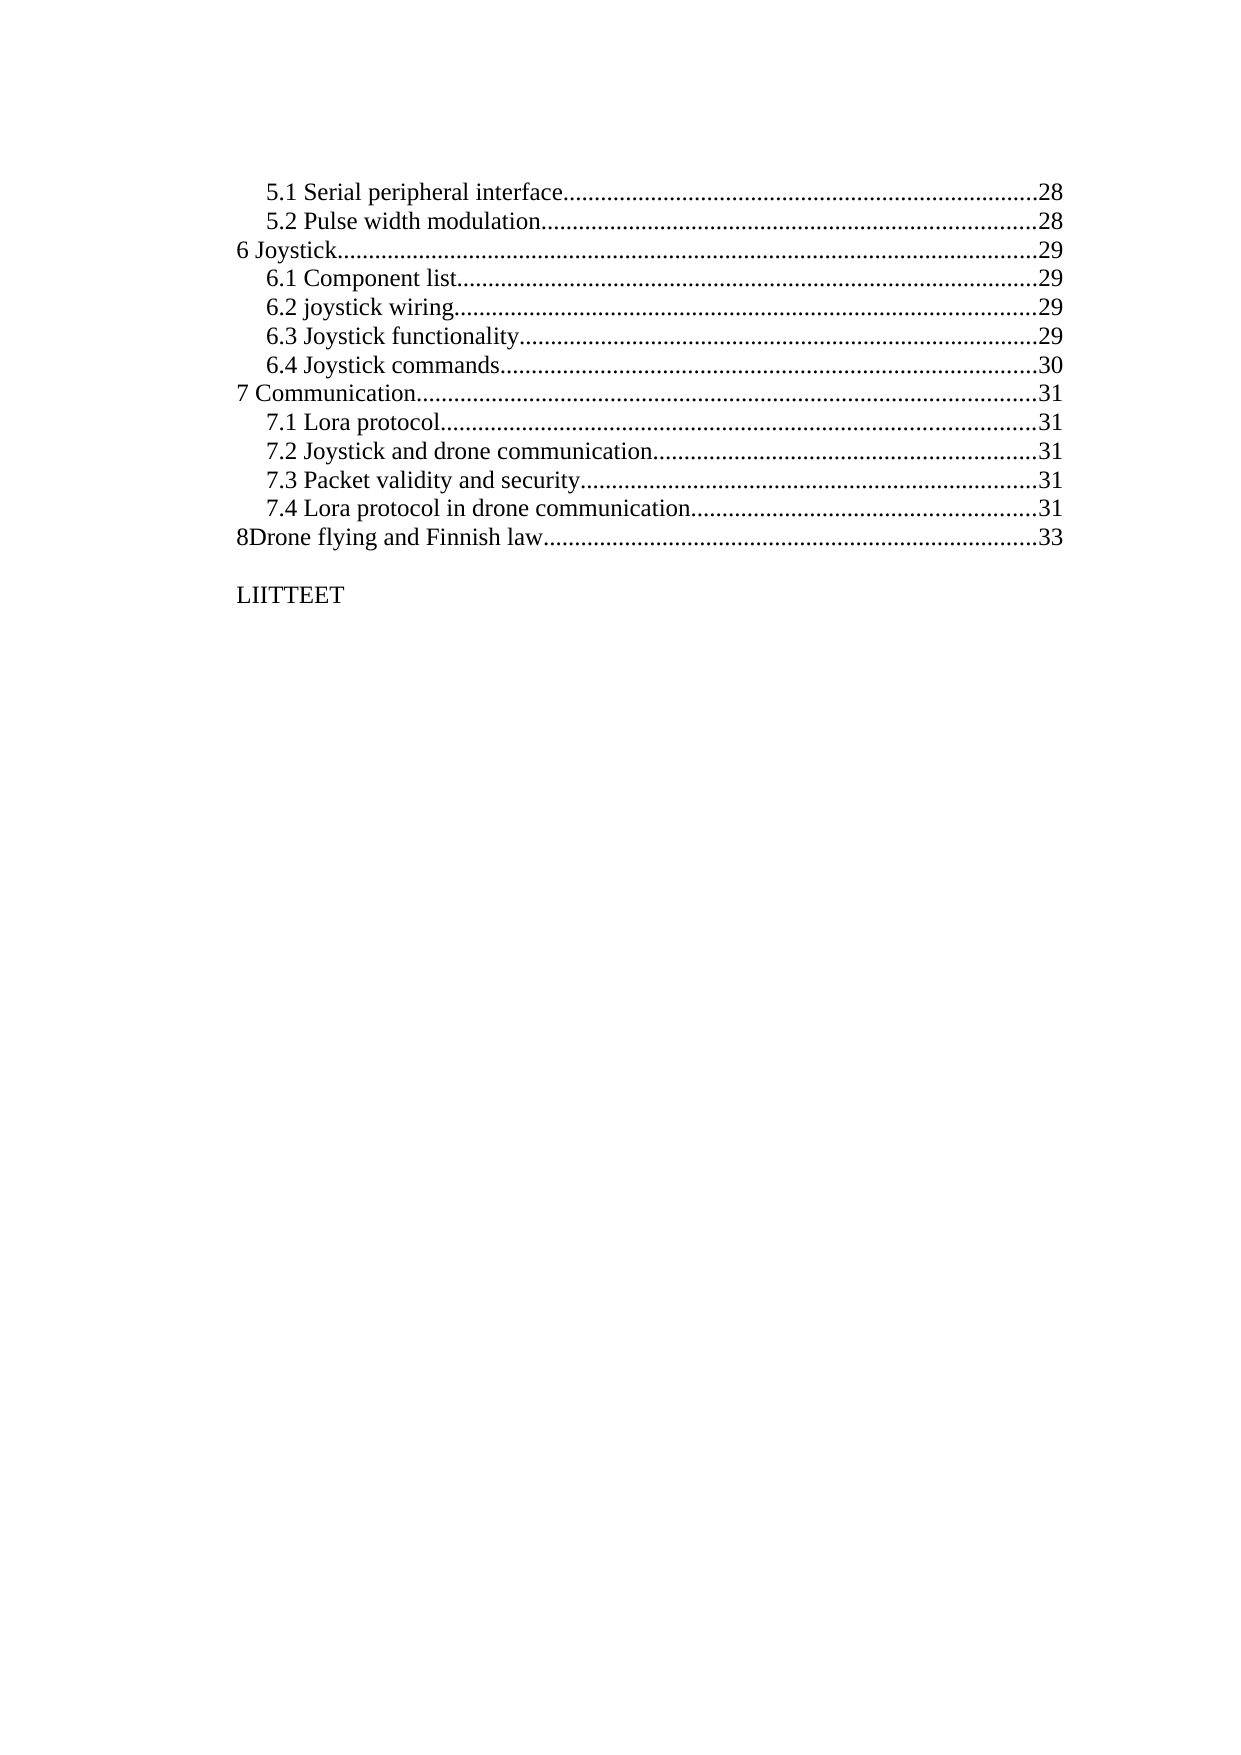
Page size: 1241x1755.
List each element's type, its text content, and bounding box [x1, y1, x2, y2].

text 8Drone flying and Finnish law 33 [236, 522, 1063, 551]
text 7.4 Lora protocol in drone communication 31 [266, 493, 1063, 522]
text 5.1 Serial peripheral interface 28 [266, 177, 1063, 206]
text 6 Joystick 29 [236, 235, 1063, 263]
text 6.2 joystick wiring 29 [266, 292, 1063, 321]
text 5.2 Pulse width modulation 28 [266, 206, 1063, 235]
text 6.4 Joystick commands 30 [266, 350, 1063, 378]
text 6.3 Joystick functionality 29 [266, 321, 1063, 350]
text 7.2 Joystick and drone communication 31 [266, 436, 1063, 465]
text 7.1 Lora protocol 31 [266, 407, 1063, 436]
text 7.3 Packet validity and security 31 [266, 465, 1063, 493]
text LIITTEET [236, 580, 1063, 608]
text 7 Communication 31 [236, 378, 1063, 407]
text 6.1 Component list 29 [266, 263, 1063, 292]
